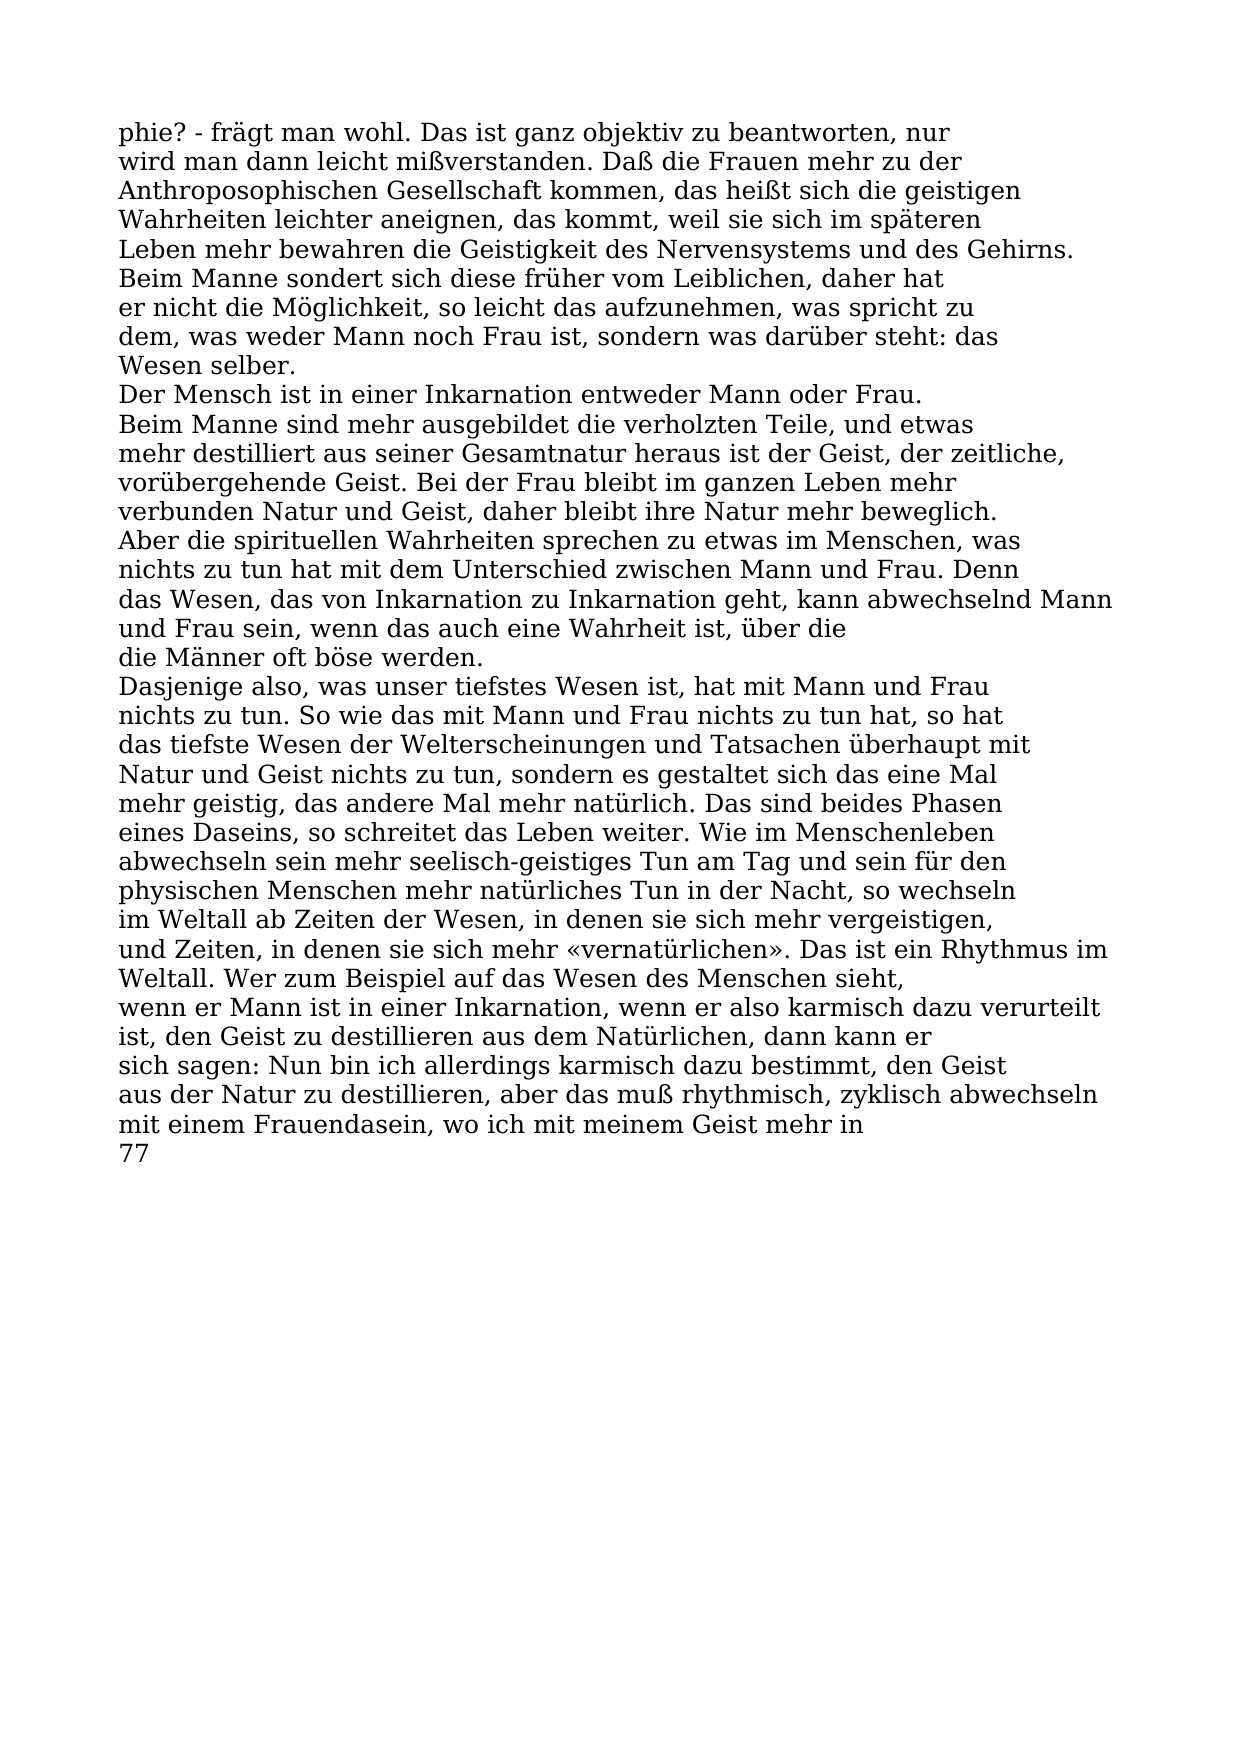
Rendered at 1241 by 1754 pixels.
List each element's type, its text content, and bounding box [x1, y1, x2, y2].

text Anthroposophischen Gesellschaft kommen, das heißt sich die geistigen [118, 176, 1122, 206]
text Leben mehr bewahren die Geistigkeit des Nervensystems und des Gehirns. Beim Manne sondert sich diese früher vom Leiblichen, daher hat [118, 235, 1122, 293]
text phie? - frägt man wohl. Das ist ganz objektiv zu beantworten, nur [118, 118, 1122, 147]
text Aber die spirituellen Wahrheiten sprechen zu etwas im Menschen, was [118, 526, 1122, 556]
text verbunden Natur und Geist, daher bleibt ihre Natur mehr beweglich. [118, 497, 1122, 526]
text die Männer oft böse werden. [118, 643, 1122, 672]
text Beim Manne sind mehr ausgebildet die verholzten Teile, und etwas [118, 410, 1122, 439]
text eines Daseins, so schreitet das Leben weiter. Wie im Menschenleben abwechseln sein mehr seelisch-geistiges Tun am Tag und sein für den [118, 818, 1122, 876]
text mehr geistig, das andere Mal mehr natürlich. Das sind beides Phasen [118, 789, 1122, 818]
text im Weltall ab Zeiten der Wesen, in denen sie sich mehr vergeistigen, [118, 906, 1122, 935]
text das Wesen, das von Inkarnation zu Inkarnation geht, kann abwechselnd Mann und Frau sein, wenn das auch eine Wahrheit ist, über die [118, 585, 1122, 643]
text nichts zu tun. So wie das mit Mann und Frau nichts zu tun hat, so hat [118, 701, 1122, 731]
text mehr destilliert aus seiner Gesamtnatur heraus ist der Geist, der zeitliche, vorübergehende Geist. Bei der Frau bleibt im ganzen Leben mehr [118, 439, 1122, 497]
text 77 [118, 1139, 1122, 1168]
text Der Mensch ist in einer Inkarnation entweder Mann oder Frau. [118, 381, 1122, 410]
text Dasjenige also, was unser tiefstes Wesen ist, hat mit Mann und Frau [118, 672, 1122, 701]
text Wesen selber. [118, 351, 1122, 381]
text Natur und Geist nichts zu tun, sondern es gestaltet sich das eine Mal [118, 760, 1122, 789]
text Wahrheiten leichter aneignen, das kommt, weil sie sich im späteren [118, 206, 1122, 235]
text aus der Natur zu destillieren, aber das muß rhythmisch, zyklisch abwechseln mit einem Frauendasein, wo ich mit meinem Geist mehr in [118, 1081, 1122, 1139]
text nichts zu tun hat mit dem Unterschied zwischen Mann und Frau. Denn [118, 556, 1122, 585]
text er nicht die Möglichkeit, so leicht das aufzunehmen, was spricht zu [118, 293, 1122, 322]
text wenn er Mann ist in einer Inkarnation, wenn er also karmisch dazu verurteilt ist, den Geist zu destillieren aus dem Natürlichen, dann kann er [118, 993, 1122, 1051]
text das tiefste Wesen der Welterscheinungen und Tatsachen überhaupt mit [118, 731, 1122, 760]
text physischen Menschen mehr natürliches Tun in der Nacht, so wechseln [118, 876, 1122, 906]
text wird man dann leicht mißverstanden. Daß die Frauen mehr zu der [118, 147, 1122, 176]
text dem, was weder Mann noch Frau ist, sondern was darüber steht: das [118, 322, 1122, 351]
text und Zeiten, in denen sie sich mehr «vernatürlichen». Das ist ein Rhythmus im Weltall. Wer zum Beispiel auf das Wesen des Menschen sieht, [118, 935, 1122, 993]
text sich sagen: Nun bin ich allerdings karmisch dazu bestimmt, den Geist [118, 1051, 1122, 1081]
